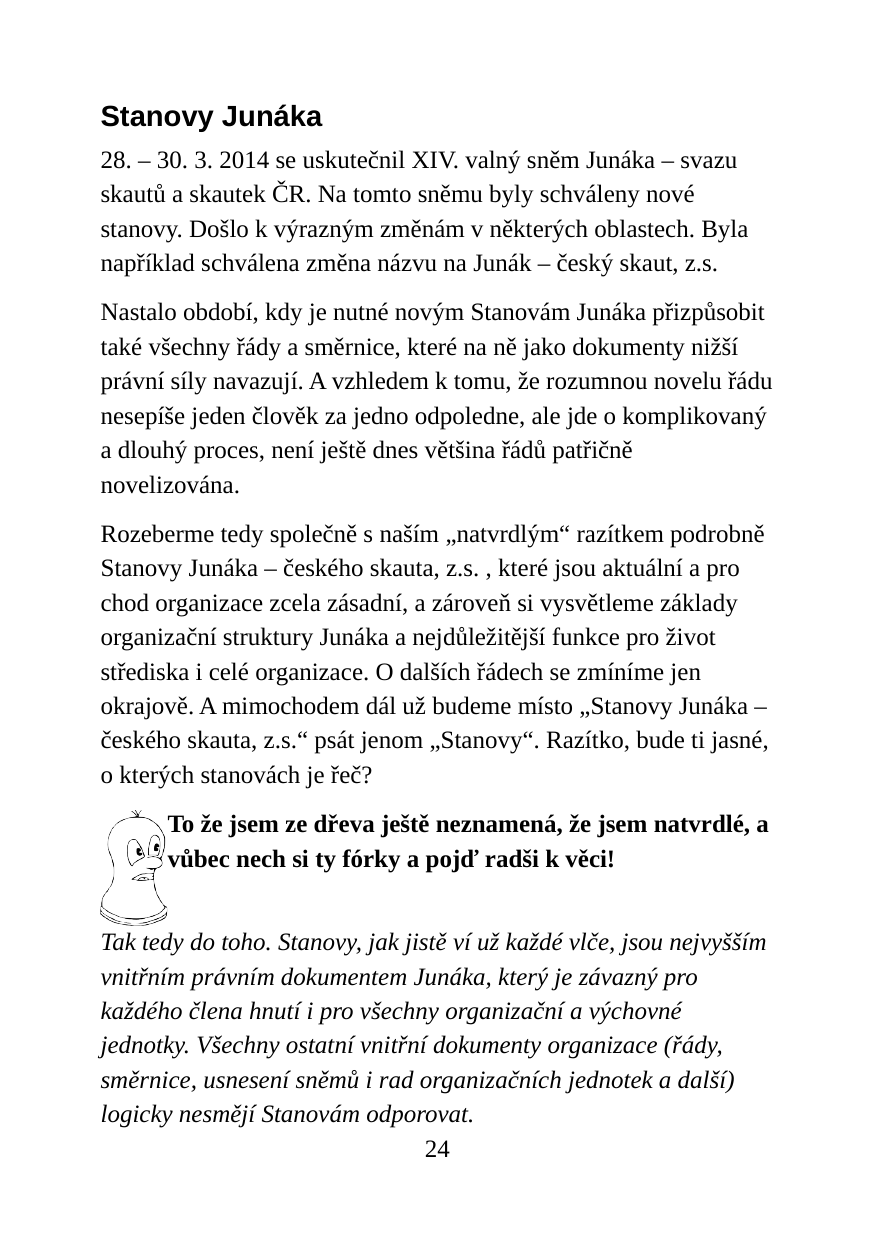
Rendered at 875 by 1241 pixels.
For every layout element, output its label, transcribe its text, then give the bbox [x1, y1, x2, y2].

text Nastalo období, kdy je nutné novým Stanovám Junáka přizpůsobit také všechny řády a směrnice, které na ně jako dokumenty nižší právní síly navazují. A vzhledem k tomu, že rozumnou novelu řádu nesepíše jeden člověk za jedno odpoledne, ale jde o komplikovaný a dlouhý proces, není ještě dnes většina řádů patřičně novelizována. [100, 297, 774, 498]
text Tak tedy do toho. Stanovy, jak jistě ví už každé vlče, jsou nejvyšším vnitřním právním dokumentem Junáka, který je závazný pro každého člena hnutí i pro všechny organizační a výchovné jednotky. Všechny ostatní vnitřní dokumenty organizace (řády, směrnice, usnesení sněmů i rad organizačních jednotek a další) logicky nesmějí Stanovám odporovat. [100, 927, 774, 1128]
text To že jsem ze dřeva ještě neznamená, že jsem natvrdlé, a vůbec nech si ty fórky a pojď radši k věci! [100, 809, 774, 907]
text Rozeberme tedy společně s naším „natvrdlým“ razítkem podrobně Stanovy Junáka – českého skauta, z.s. , které jsou aktuální a pro chod organizace zcela zásadní, a zároveň si vysvětleme základy organizační struktury Junáka a nejdůležitější funkce pro život střediska i celé organizace. O dalších řádech se zmíníme jen okrajově. A mimochodem dál už budeme místo „Stanovy Junáka – českého skauta, z.s.“ psát jenom „Stanovy“. Razítko, bude ti jasné, o kterých stanovách je řeč? [100, 519, 774, 789]
text 28. – 30. 3. 2014 se uskutečnil XIV. valný sněm Junáka – svazu skautů a skautek ČR. Na tomto sněmu byly schváleny nové stanovy. Došlo k výrazným změnám v některých oblastech. Byla například schválena změna názvu na Junák – český skaut, z.s. [100, 145, 774, 277]
subtitle Stanovy Junáka [100, 99, 774, 132]
